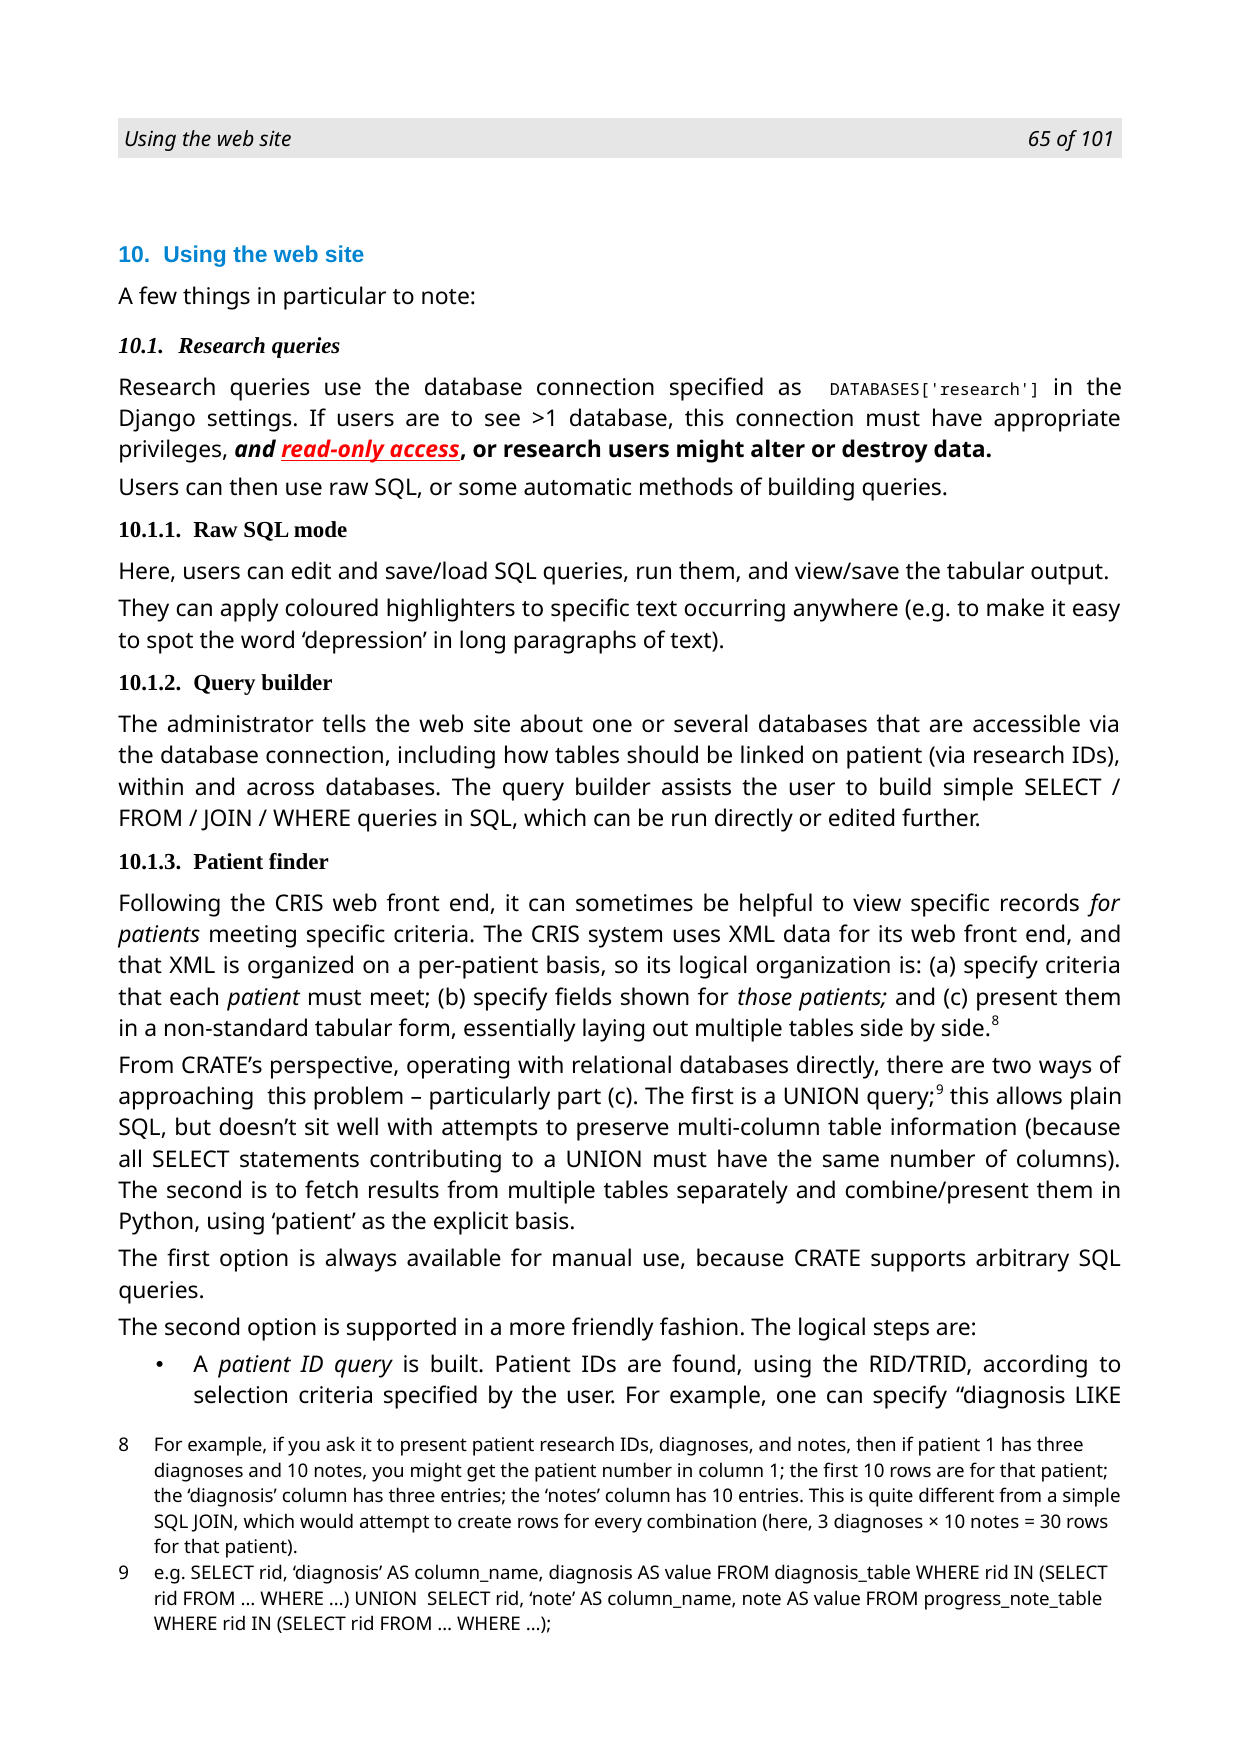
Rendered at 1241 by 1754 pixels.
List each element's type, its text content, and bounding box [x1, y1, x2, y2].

text Following the CRIS web front end, it can sometimes be helpful to view specific records for patients meeting specific criteria. The CRIS system uses XML data for its web front end, and that XML is organized on a per-patient basis, so its logical organization is: (a) specify criteria that each patient must meet; (b) specify fields shown for those patients; and (c) present them in a non-standard tabular form, essentially laying out multiple tables side by side. [118, 887, 1122, 1043]
text Research queries use the database connection specified as DATABASES['research'] in the Django settings. If users are to see >1 database, this connection must have appropriate privileges, and read-only access, or research users might alter or destroy data. [118, 371, 1122, 464]
subtitle Patient finder [118, 848, 1122, 874]
text They can apply coloured highlighters to specific text occurring anywhere (e.g. to make it easy to spot the word ‘depression’ in long paragraphs of text). [118, 592, 1122, 655]
text The first option is always available for manual use, because CRATE supports arbitrary SQL queries. [118, 1242, 1122, 1305]
text The second option is supported in a more friendly fashion. The logical steps are: [118, 1311, 1122, 1342]
subtitle Research queries [118, 332, 1122, 358]
subtitle Raw SQL mode [118, 516, 1122, 543]
list A patient ID query is built. Patient IDs are found, using the RID/TRID, according to selection criteria specified by the user. For example, one can specify “diagnosis LIKE [156, 1348, 1122, 1410]
subtitle Query builder [118, 669, 1122, 696]
text Here, users can edit and save/load SQL queries, run them, and view/save the tabular output. [118, 555, 1122, 586]
text Users can then use raw SQL, or some automatic methods of building queries. [118, 470, 1122, 502]
text For example, if you ask it to present patient research IDs, diagnoses, and notes, then if patient 1 has three diagnoses and 10 notes, you might get the patient number in column 1; the first 10 rows are for that patient; the ‘diagnosis’ column has three entries; the ‘notes’ column has 10 entries. This is quite different from a simple SQL JOIN, which would attempt to create rows for every combination (here, 3 diagnoses × 10 notes = 30 rows for that patient). [118, 1432, 1122, 1559]
subtitle Using the web site [118, 241, 1122, 267]
text A few things in particular to note: [118, 280, 1122, 311]
text e.g. SELECT rid, ‘diagnosis’ AS column_name, diagnosis AS value FROM diagnosis_table WHERE rid IN (SELECT rid FROM … WHERE …) UNION SELECT rid, ‘note’ AS column_name, note AS value FROM progress_note_table WHERE rid IN (SELECT rid FROM … WHERE …); [118, 1559, 1122, 1636]
text From CRATE’s perspective, operating with relational databases directly, there are two ways of approaching this problem – particularly part (c). The first is a UNION query; this allows plain SQL, but doesn’t sit well with attempts to preserve multi-column table information (because all SELECT statements contributing to a UNION must have the same number of columns). The second is to fetch results from multiple tables separately and combine/present them in Python, using ‘patient’ as the explicit basis. [118, 1049, 1122, 1236]
text The administrator tells the web site about one or several databases that are accessible via the database connection, including how tables should be linked on patient (via research IDs), within and across databases. The query builder assists the user to build simple SELECT / FROM / JOIN / WHERE queries in SQL, which can be run directly or edited further. [118, 708, 1122, 833]
